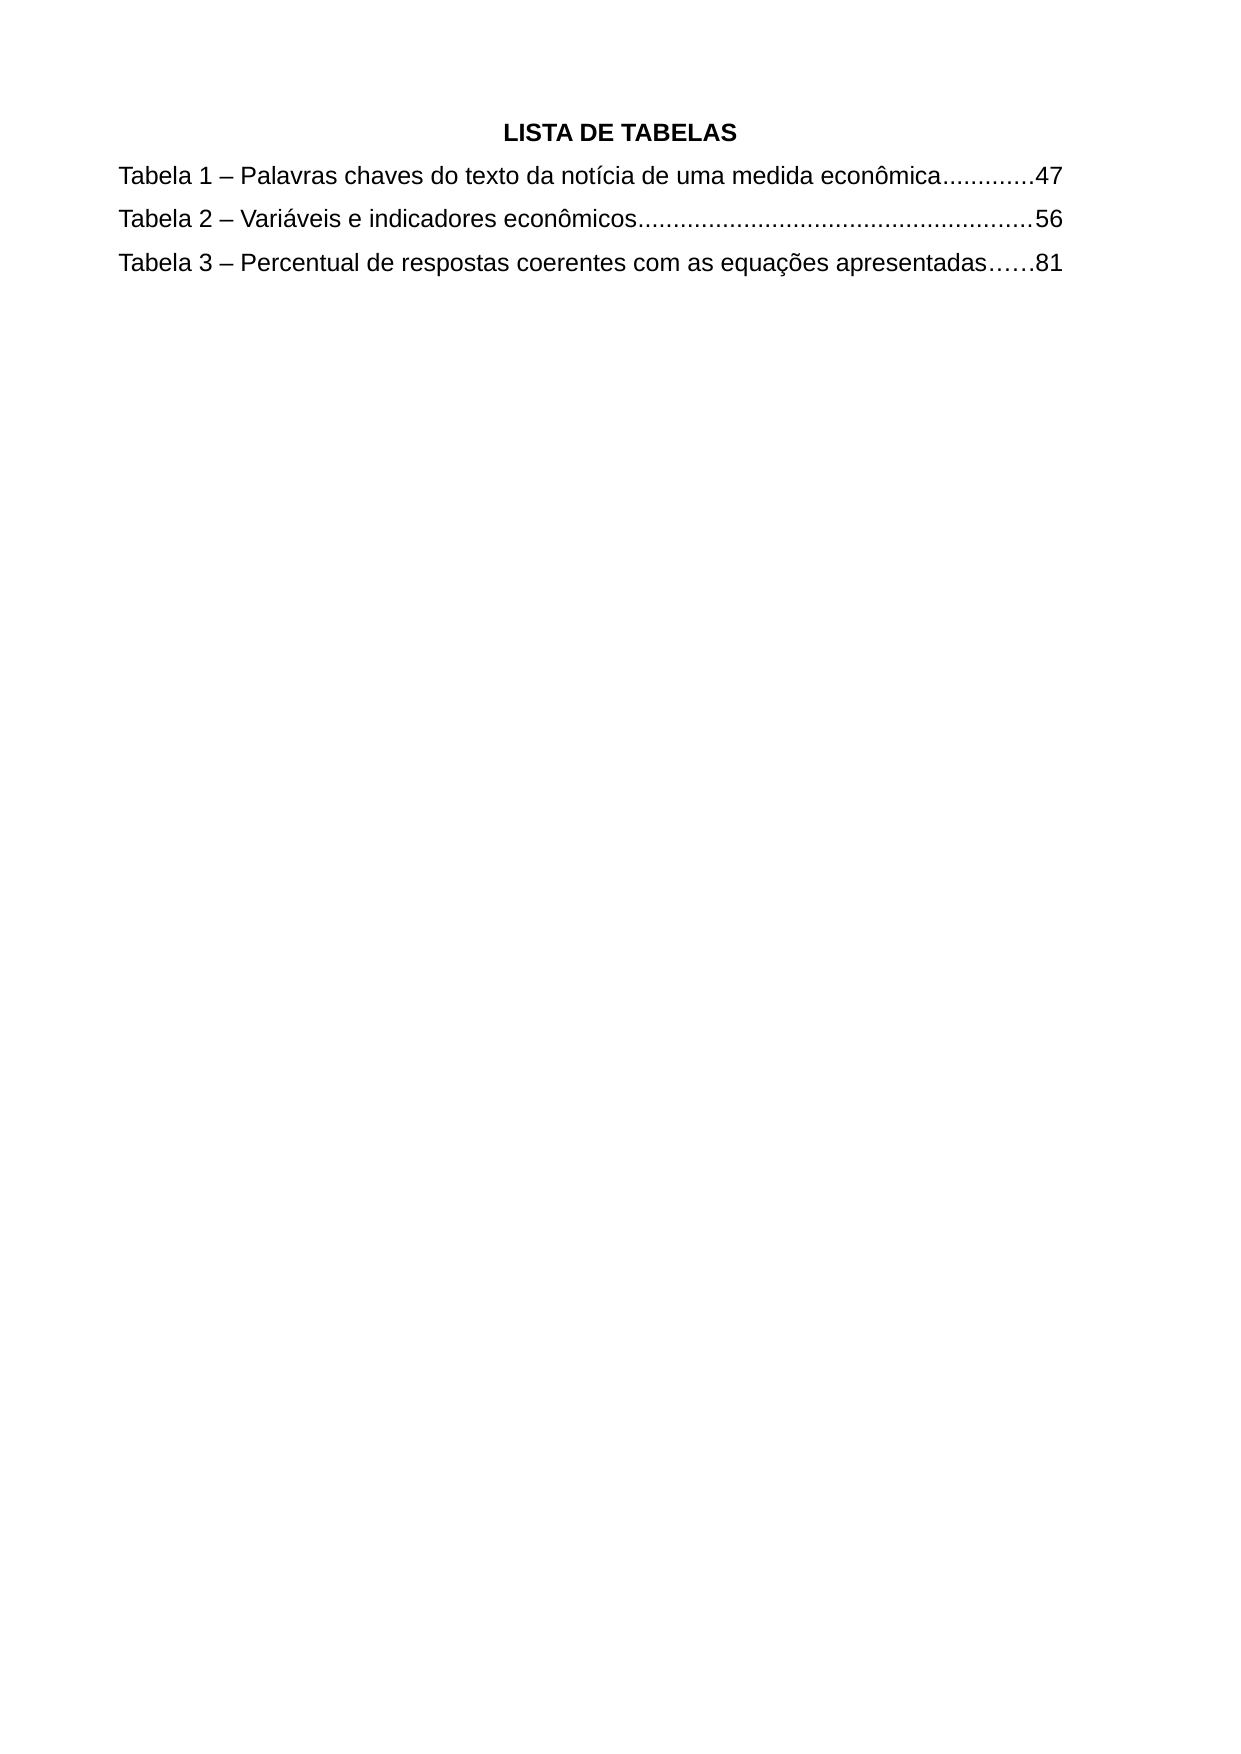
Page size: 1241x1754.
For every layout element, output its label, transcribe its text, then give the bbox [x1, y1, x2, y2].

text Tabela 2 – Variáveis e indicadores econômicos 56 [118, 204, 1122, 233]
text Tabela 1 – Palavras chaves do texto da notícia de uma medida econômica 47 [118, 161, 1122, 190]
text Tabela 3 – Percentual de respostas coerentes com as equações apresentadas 81 [118, 247, 1122, 276]
text LISTA DE TABELAS [118, 118, 1122, 147]
